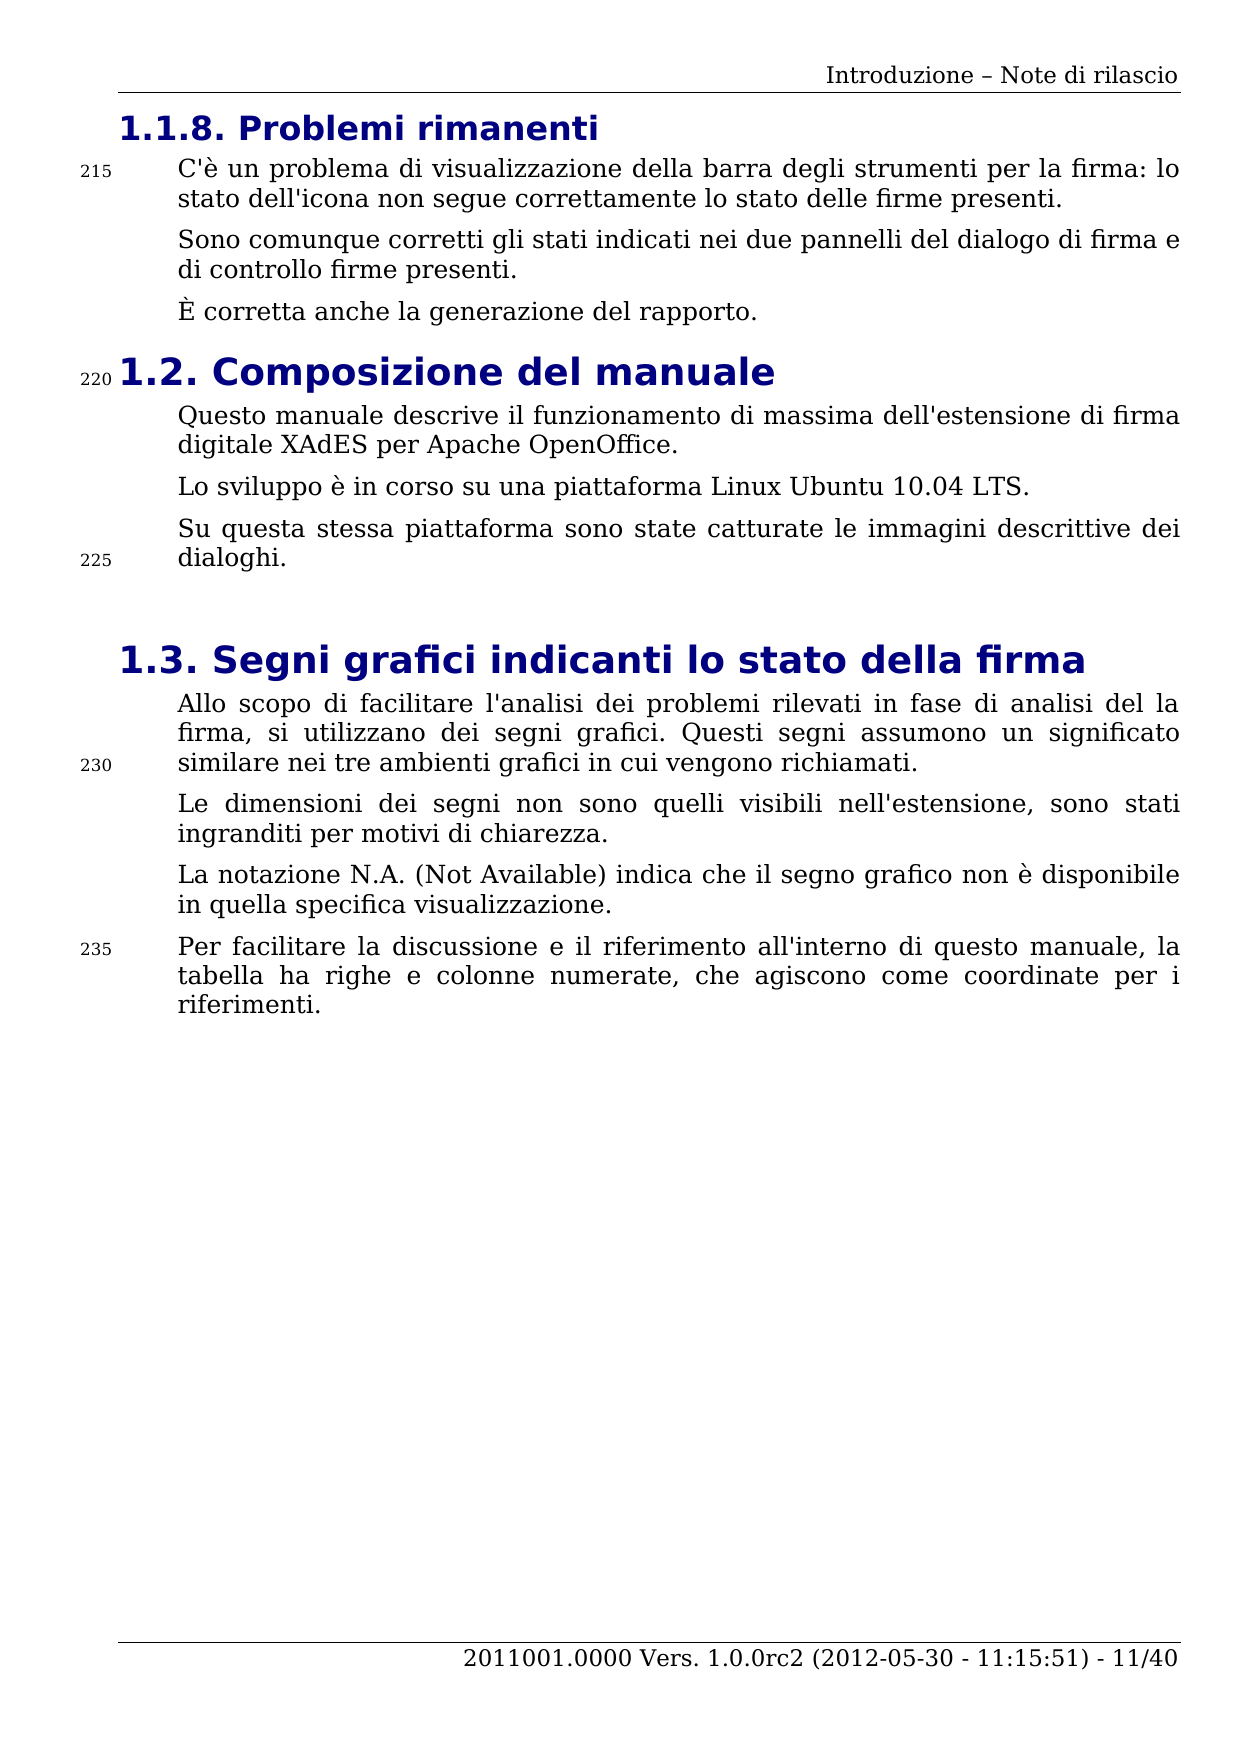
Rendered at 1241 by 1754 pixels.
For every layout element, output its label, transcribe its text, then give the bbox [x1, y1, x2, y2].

text Lo sviluppo è in corso su una piattaforma Linux Ubuntu 10.04 LTS. [177, 472, 1181, 501]
text È corretta anche la generazione del rapporto. [177, 297, 1181, 326]
text La notazione N.A. (Not Available) indica che il segno grafico non è disponibile in quella specifica visualizzazione. [177, 861, 1181, 919]
text Allo scopo di facilitare l'analisi dei problemi rilevati in fase di analisi del la firma, si utilizzano dei segni grafici. Questi segni assumono un significato similare nei tre ambienti grafici in cui vengono richiamati. [177, 689, 1181, 777]
text Questo manuale descrive il funzionamento di massima dell'estensione di firma digitale XAdES per Apache OpenOffice. [177, 401, 1181, 459]
text Le dimensioni dei segni non sono quelli visibili nell'estensione, sono stati ingranditi per motivi di chiarezza. [177, 789, 1181, 848]
text Per facilitare la discussione e il riferimento all'interno di questo manuale, la tabella ha righe e colonne numerate, che agiscono come coordinate per i riferimenti. [177, 932, 1181, 1019]
subtitle Problemi rimanenti [118, 109, 1181, 148]
text C'è un problema di visualizzazione della barra degli strumenti per la firma: lo stato dell'icona non segue correttamente lo stato delle firme presenti. [177, 154, 1181, 213]
subtitle Segni grafici indicanti lo stato della firma [118, 639, 1181, 683]
subtitle Composizione del manuale [118, 351, 1181, 394]
text Su questa stessa piattaforma sono state catturate le immagini descrittive dei dialoghi. [177, 514, 1181, 572]
text Sono comunque corretti gli stati indicati nei due pannelli del dialogo di firma e di controllo firme presenti. [177, 226, 1181, 284]
